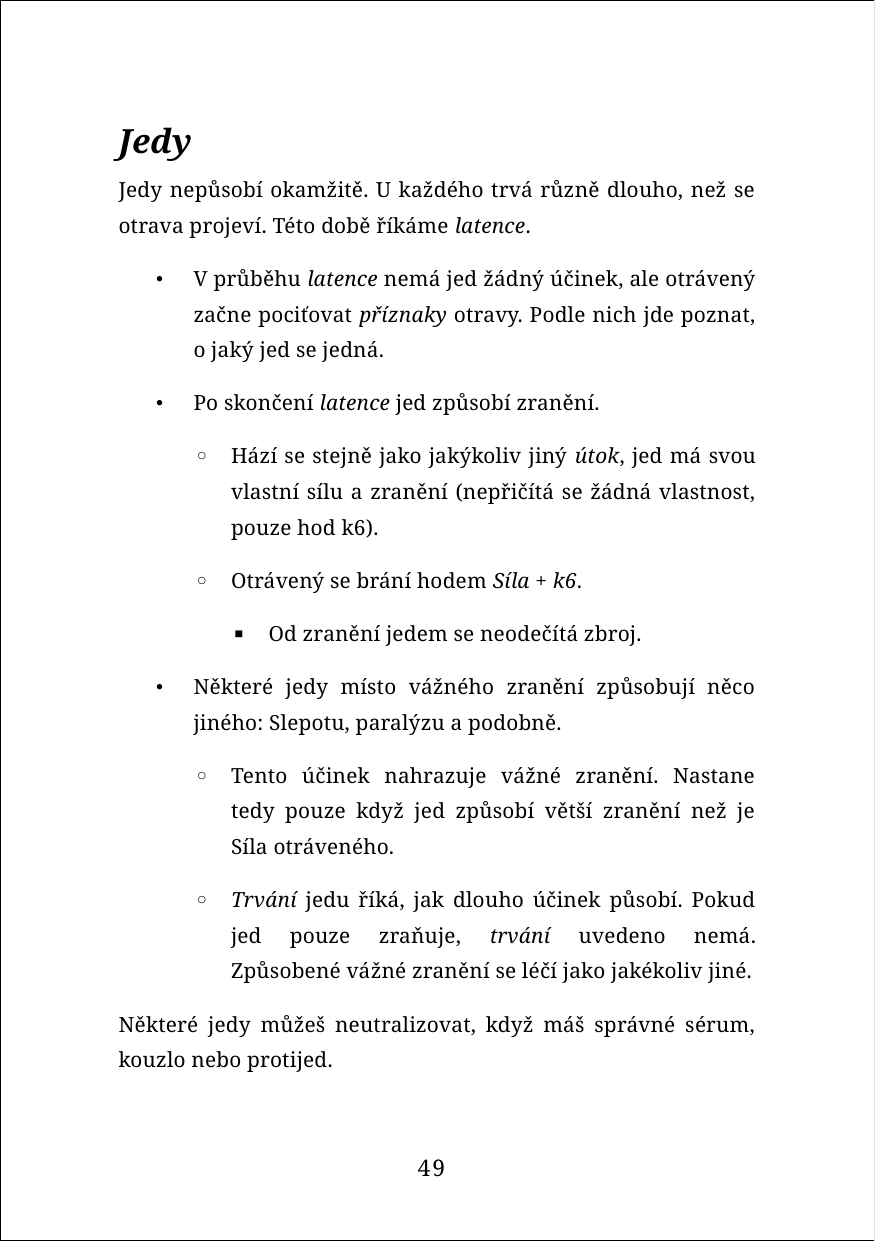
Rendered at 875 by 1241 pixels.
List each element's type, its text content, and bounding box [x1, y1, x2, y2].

text Jedy nepůsobí okamžitě. U každého trvá různě dlouho, než se otrava projeví. Této době říkáme latence. [118, 175, 756, 239]
list Některé jedy místo vážného zranění způsobují něco jiného: Slepotu, paralýzu a podobně. [156, 672, 756, 736]
list Hází se stejně jako jakýkoliv jiný útok, jed má svou vlastní sílu a zranění (nepřičítá se žádná vlastnost, pouze hod k6). [193, 442, 756, 541]
subtitle Jedy [118, 118, 756, 164]
list Trvání jedu říká, jak dlouho účinek působí. Pokud jed pouze zraňuje, trvání uvedeno nemá. Způsobené vážné zranění se léčí jako jakékoliv jiné. [193, 885, 756, 985]
list Po skončení latence jed způsobí zranění. [156, 388, 756, 417]
list V průběhu latence nemá jed žádný účinek, ale otrávený začne pociťovat příznaky otravy. Podle nich jde poznat, o jaký jed se jedná. [156, 264, 756, 364]
list Otrávený se brání hodem Síla + k6. [193, 566, 756, 594]
text Některé jedy můžeš neutralizovat, když máš správné sérum, kouzlo nebo protijed. [118, 1010, 756, 1074]
list Od zranění jedem se neodečítá zbroj. [231, 619, 756, 648]
list Tento účinek nahrazuje vážné zranění. Nastane tedy pouze když jed způsobí větší zranění než je Síla otráveného. [193, 761, 756, 861]
